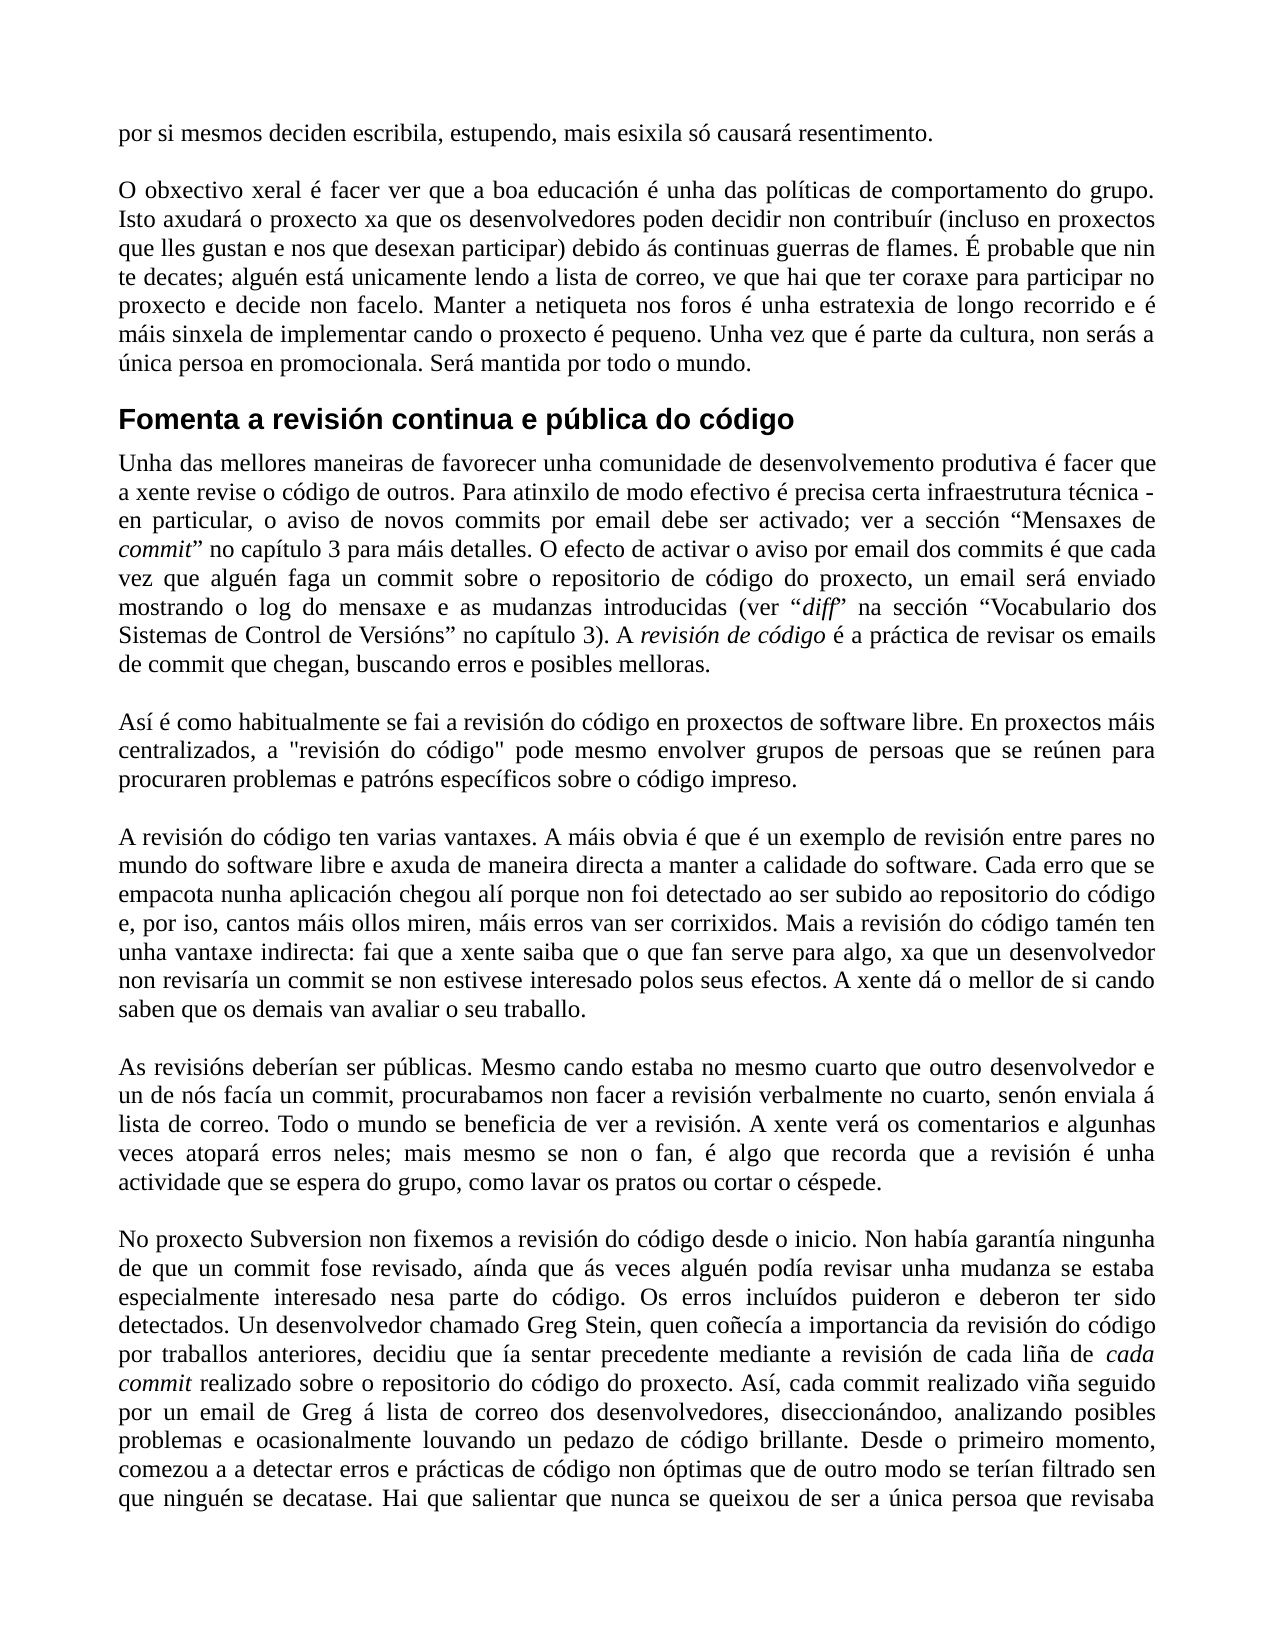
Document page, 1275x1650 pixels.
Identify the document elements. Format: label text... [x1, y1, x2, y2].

text No proxecto Subversion non fixemos a revisión do código desde o inicio. Non había garantía ningunha de que un commit fose revisado, aínda que ás veces alguén podía revisar unha mudanza se estaba especialmente interesado nesa parte do código. Os erros incluídos puideron e deberon ter sido detectados. Un desenvolvedor chamado Greg Stein, quen coñecía a importancia da revisión do código por traballos anteriores, decidiu que ía sentar precedente mediante a revisión de cada liña de cada commit realizado sobre o repositorio do código do proxecto. Así, cada commit realizado viña seguido por un email de Greg á lista de correo dos desenvolvedores, diseccionándoo, analizando posibles problemas e ocasionalmente louvando un pedazo de código brillante. Desde o primeiro momento, comezou a a detectar erros e prácticas de código non óptimas que de outro modo se terían filtrado sen que ninguén se decatase. Hai que salientar que nunca se queixou de ser a única persoa que revisaba [118, 1224, 1157, 1512]
text As revisións deberían ser públicas. Mesmo cando estaba no mesmo cuarto que outro desenvolvedor e un de nós facía un commit, procurabamos non facer a revisión verbalmente no cuarto, senón enviala á lista de correo. Todo o mundo se beneficia de ver a revisión. A xente verá os comentarios e algunhas veces atopará erros neles; mais mesmo se non o fan, é algo que recorda que a revisión é unha actividade que se espera do grupo, como lavar os pratos ou cortar o céspede. [118, 1052, 1157, 1195]
text Unha das mellores maneiras de favorecer unha comunidade de desenvolvemento produtiva é facer que a xente revise o código de outros. Para atinxilo de modo efectivo é precisa certa infraestrutura técnica - en particular, o aviso de novos commits por email debe ser activado; ver a sección “Mensaxes de commit” no capítulo 3 para máis detalles. O efecto de activar o aviso por email dos commits é que cada vez que alguén faga un commit sobre o repositorio de código do proxecto, un email será enviado mostrando o log do mensaxe e as mudanzas introducidas (ver “diff” na sección “Vocabulario dos Sistemas de Control de Versións” no capítulo 3). A revisión de código é a práctica de revisar os emails de commit que chegan, buscando erros e posibles melloras. [118, 448, 1157, 678]
subtitle Fomenta a revisión continua e pública do código [118, 402, 1157, 435]
text O obxectivo xeral é facer ver que a boa educación é unha das políticas de comportamento do grupo. Isto axudará o proxecto xa que os desenvolvedores poden decidir non contribuír (incluso en proxectos que lles gustan e nos que desexan participar) debido ás continuas guerras de flames. É probable que nin te decates; alguén está unicamente lendo a lista de correo, ve que hai que ter coraxe para participar no proxecto e decide non facelo. Manter a netiqueta nos foros é unha estratexia de longo recorrido e é máis sinxela de implementar cando o proxecto é pequeno. Unha vez que é parte da cultura, non serás a única persoa en promocionala. Será mantida por todo o mundo. [118, 176, 1157, 377]
text Así é como habitualmente se fai a revisión do código en proxectos de software libre. En proxectos máis centralizados, a "revisión do código" pode mesmo envolver grupos de persoas que se reúnen para procuraren problemas e patróns específicos sobre o código impreso. [118, 707, 1157, 793]
text A revisión do código ten varias vantaxes. A máis obvia é que é un exemplo de revisión entre pares no mundo do software libre e axuda de maneira directa a manter a calidade do software. Cada erro que se empacota nunha aplicación chegou alí porque non foi detectado ao ser subido ao repositorio do código e, por iso, cantos máis ollos miren, máis erros van ser corrixidos. Mais a revisión do código tamén ten unha vantaxe indirecta: fai que a xente saiba que o que fan serve para algo, xa que un desenvolvedor non revisaría un commit se non estivese interesado polos seus efectos. A xente dá o mellor de si cando saben que os demais van avaliar o seu traballo. [118, 822, 1157, 1023]
text por si mesmos deciden escribila, estupendo, mais esixila só causará resentimento. [118, 118, 1157, 147]
